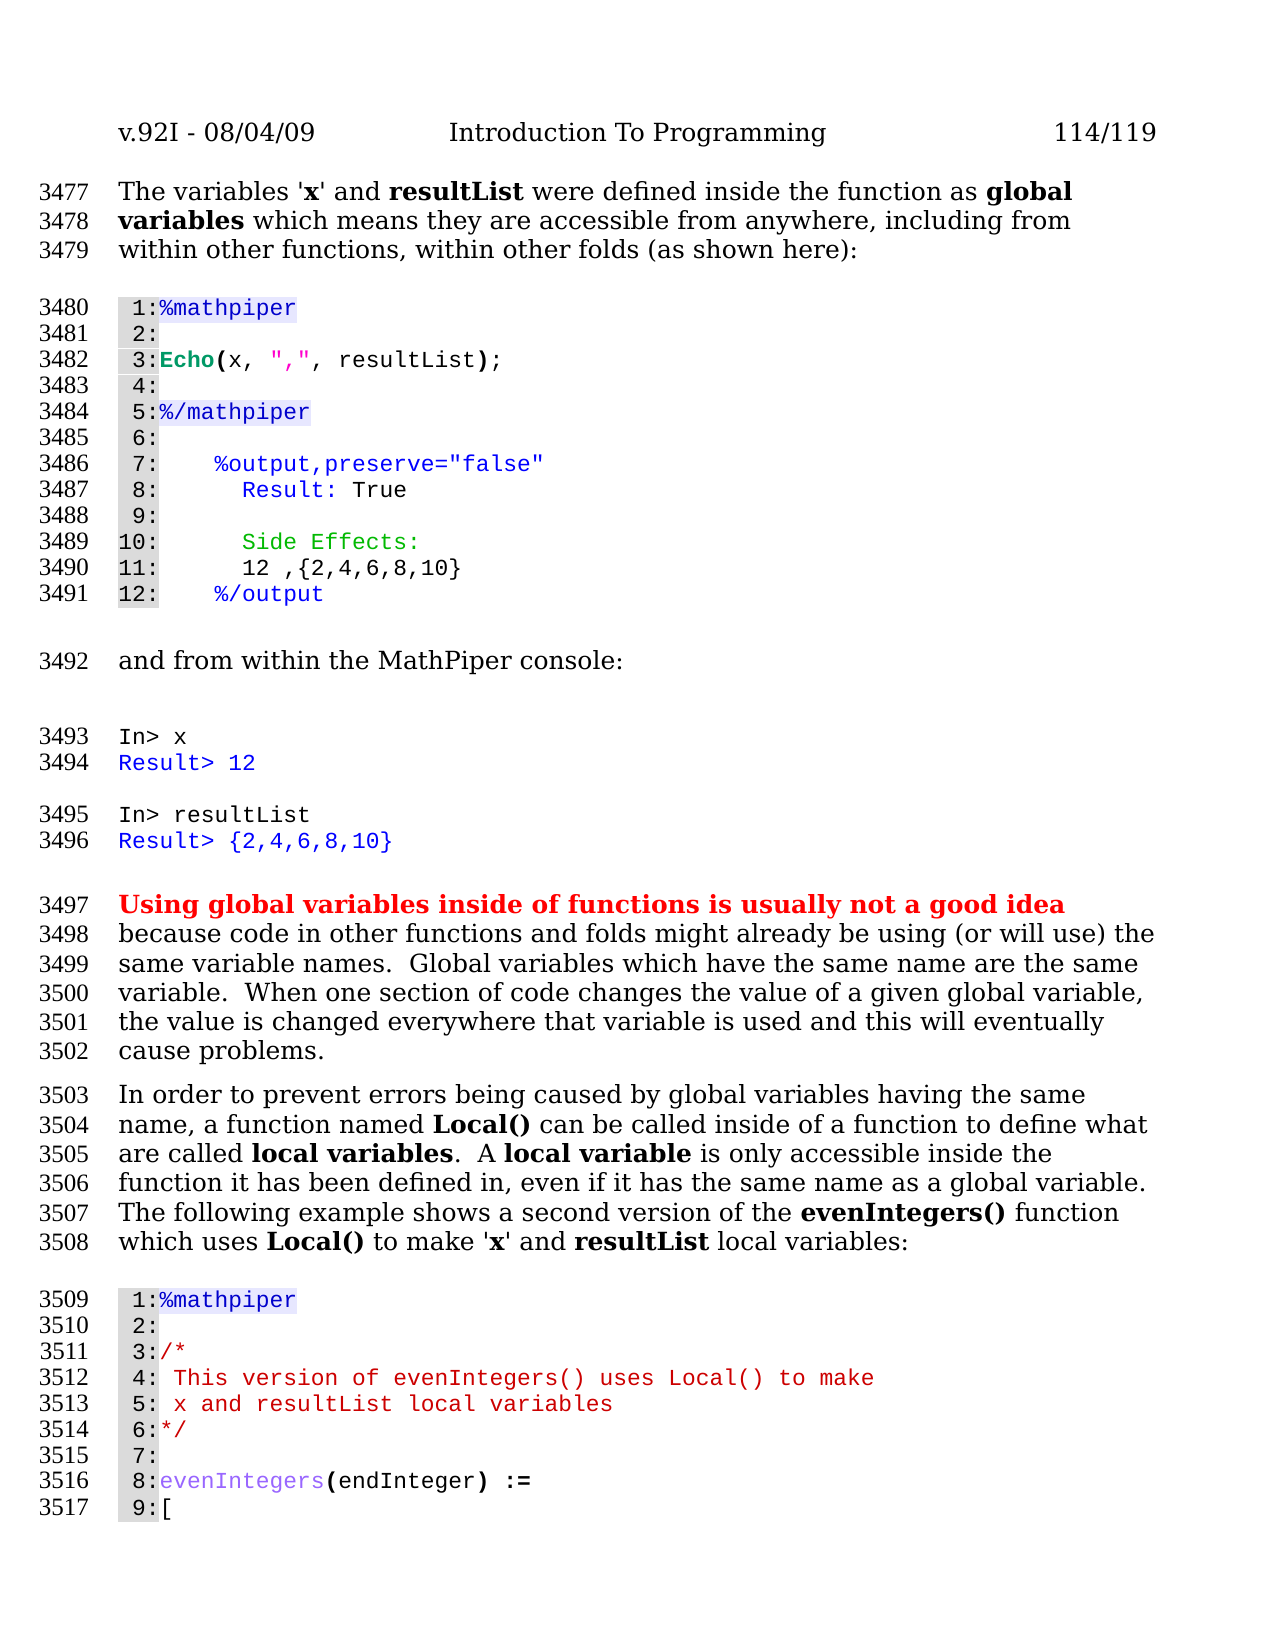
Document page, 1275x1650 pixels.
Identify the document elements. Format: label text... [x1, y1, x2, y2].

text Using global variables inside of functions is usually not a good idea because code in other functions and folds might already be using (or will use) the same variable names. Global variables which have the same name are the same variable. When one section of code changes the value of a given global variable, the value is changed everywhere that variable is used and this will eventually cause problems. [118, 890, 1157, 1066]
text 7: %output,preserve="false" [118, 452, 1157, 478]
text 5: x and resultList local variables [118, 1392, 1157, 1418]
text 1:%mathpiper [118, 297, 1157, 323]
text In> x [118, 726, 1157, 752]
text 11: 12 ,{2,4,6,8,10} [118, 556, 1157, 582]
text and from within the MathPiper console: [118, 646, 1157, 676]
text Result> {2,4,6,8,10} [118, 829, 1157, 855]
text 2: [118, 323, 1157, 348]
text The variables 'x' and resultList were defined inside the function as global variables which means they are accessible from anywhere, including from within other functions, within other folds (as shown here): [118, 177, 1157, 265]
text 10: Side Effects: [118, 530, 1157, 556]
text 12: %/output [118, 582, 1157, 608]
text Result> 12 [118, 752, 1157, 778]
text 6: [118, 426, 1157, 452]
text In order to prevent errors being caused by global variables having the same name, a function named Local() can be called inside of a function to define what are called local variables. A local variable is only accessible inside the function it has been defined in, even if it has the same name as a global variable. The following example shows a second version of the evenIntegers() function which uses Local() to make 'x' and resultList local variables: [118, 1081, 1157, 1256]
text 8:evenIntegers(endInteger) := [118, 1470, 1157, 1496]
text 4: This version of evenIntegers() uses Local() to make [118, 1366, 1157, 1392]
text 9:[ [118, 1496, 1157, 1522]
text 7: [118, 1444, 1157, 1470]
text 8: Result: True [118, 478, 1157, 504]
text 4: [118, 374, 1157, 400]
text 3:/* [118, 1340, 1157, 1366]
text 6:*/ [118, 1418, 1157, 1444]
text 3:Echo(x, ",", resultList); [118, 348, 1157, 374]
text 9: [118, 504, 1157, 530]
text 1:%mathpiper [118, 1288, 1157, 1314]
text 2: [118, 1314, 1157, 1340]
text 5:%/mathpiper [118, 400, 1157, 426]
text In> resultList [118, 803, 1157, 829]
